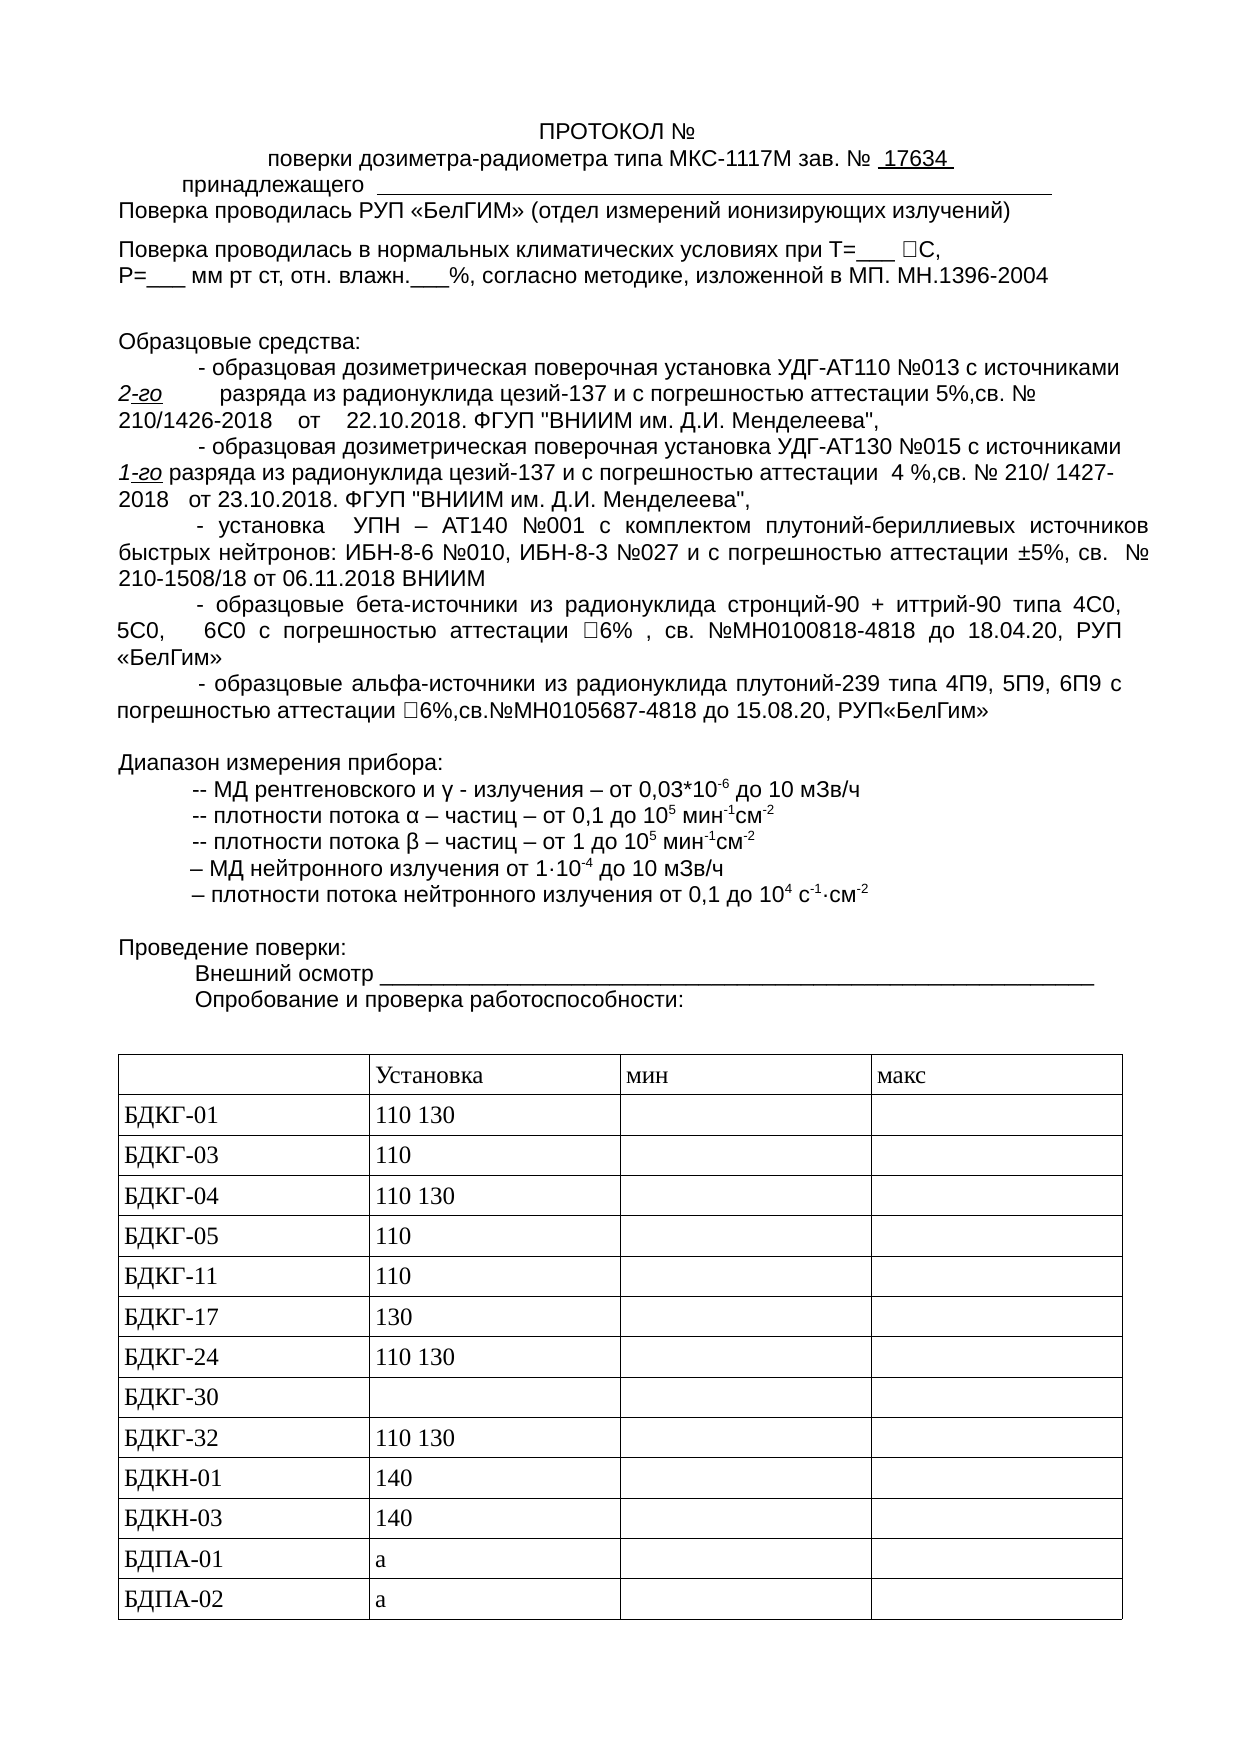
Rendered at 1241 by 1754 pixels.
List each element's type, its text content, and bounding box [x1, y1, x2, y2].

table_cell 110 130 [370, 1337, 620, 1377]
table_cell [872, 1337, 1122, 1377]
table_cell 110 130 [370, 1176, 620, 1215]
text - образцовая дозиметрическая поверочная установка УДГ-АТ130 №015 с источниками 1-го разряда из радионуклида цезий-137 и с погрешностью аттестации 4 %,св. № 210/ 1427-2018 от 23.10.2018. ФГУП "ВНИИМ им. Д.И. Менделеева", [118, 433, 1122, 512]
text Поверка проводилась РУП «БелГИМ» (отдел измерений ионизирующих излучений) [118, 197, 1122, 223]
table_cell [370, 1378, 620, 1417]
table_cell БДПА-01 [119, 1539, 369, 1578]
table_cell БДКГ-24 [119, 1337, 369, 1377]
text - образцовые бета-источники из радионуклида стронций-90 + иттрий-90 типа 4С0, 5С0, 6С0 с погрешностью аттестации 6% , св. №МН0100818-4818 до 18.04.20, РУП «БелГим» [117, 591, 1122, 670]
table_cell [872, 1216, 1122, 1256]
table_cell БДКГ-04 [119, 1176, 369, 1215]
table_cell [872, 1418, 1122, 1457]
table_cell [872, 1297, 1122, 1336]
text Поверка проводилась в нормальных климатических условиях при Т=___ С, [118, 236, 1122, 262]
text – МД нейтронного излучения от 1·10-4 до 10 мЗв/ч [120, 855, 1122, 881]
table_cell [621, 1579, 871, 1618]
table_cell [621, 1176, 871, 1215]
table_cell а [370, 1539, 620, 1578]
table_header Установка [370, 1055, 620, 1094]
text -- плотности потока β – частиц – от 1 до 105 мин-1см-2 [192, 828, 1122, 855]
table_cell [872, 1579, 1122, 1618]
table_cell [621, 1337, 871, 1377]
text -- плотности потока α – частиц – от 0,1 до 105 мин-1см-2 [192, 802, 1122, 828]
text -- МД рентгеновского и γ - излучения – от 0,03*10-6 до 10 мЗв/ч [192, 776, 1122, 802]
text - установка(6)УПН – АТ140 №001 с комплектом плутоний-бериллиевых источников быстрых нейтронов: ИБН-8-6 №010, ИБН-8-3 №027 и с погрешностью аттестации ±5%, св. № 210-1508/18 от 06.11.2018 ВНИИМ [118, 512, 1149, 591]
table_cell БДПА-02 [119, 1579, 369, 1618]
table_cell БДКГ-01 [119, 1095, 369, 1135]
table_cell [872, 1176, 1122, 1215]
table_header [119, 1055, 369, 1094]
table_cell 110 130 [370, 1095, 620, 1135]
table_cell 110 130 [370, 1418, 620, 1457]
table_cell [621, 1297, 871, 1336]
text ПРОТОКОЛ № [118, 118, 1122, 144]
table_cell БДКН-01 [119, 1458, 369, 1497]
table_cell БДКГ-17 [119, 1297, 369, 1336]
table_cell [872, 1257, 1122, 1296]
text – плотности потока нейтронного излучения от 0,1 до 104 с-1·см-2 [118, 881, 1122, 907]
table_cell [621, 1458, 871, 1497]
text Проведение поверки: [118, 934, 1122, 960]
table_cell [621, 1499, 871, 1538]
table_cell [872, 1499, 1122, 1538]
table_cell 110 [370, 1136, 620, 1175]
table_cell [621, 1095, 871, 1135]
text Диапазон измерения прибора: [118, 749, 1149, 776]
table_cell 110 [370, 1216, 620, 1256]
table_cell [621, 1378, 871, 1417]
table_cell 140 [370, 1458, 620, 1497]
table_cell [621, 1418, 871, 1457]
text поверки дозиметра-радиометра типа МКС-1117М зав. № 17634 . [118, 144, 1122, 171]
table_cell БДКГ-03 [119, 1136, 369, 1175]
table_header мин [621, 1055, 871, 1094]
table_cell [621, 1216, 871, 1256]
text - образцовые альфа-источники из радионуклида плутоний-239 типа 4П9, 5П9, 6П9 с погрешностью аттестации 6%,св.№МН0105687-4818 до 15.08.20, РУП«БелГим» [117, 670, 1122, 723]
table_cell 110 [370, 1257, 620, 1296]
table_cell [621, 1257, 871, 1296]
table_cell БДКГ-11 [119, 1257, 369, 1296]
table_cell [872, 1136, 1122, 1175]
table_cell [621, 1136, 871, 1175]
table_cell [872, 1378, 1122, 1417]
table_cell [621, 1539, 871, 1578]
table_cell БДКГ-30 [119, 1378, 369, 1417]
text Внешний осмотр ________________________________________________________ [118, 960, 1122, 986]
table_cell [872, 1458, 1122, 1497]
text - образцовая дозиметрическая поверочная установка УДГ-АТ110 №013 с источниками 2-го разряда из радионуклида цезий-137 и с погрешностью аттестации 5%,св. № 210/1426-2018 от 22.10.2018. ФГУП "ВНИИМ им. Д.И. Менделеева", [118, 354, 1122, 433]
table_cell [872, 1095, 1122, 1135]
text принадлежащего . . [118, 171, 1122, 197]
text Р=___ мм рт ст, отн. влажн.___%, согласно методике, изложенной в МП. МН.1396-2004 [118, 262, 1122, 289]
table_cell а [370, 1579, 620, 1618]
table_header макс [872, 1055, 1122, 1094]
table_cell 140 [370, 1499, 620, 1538]
table_cell [872, 1539, 1122, 1578]
text Опробование и проверка работоспособности: [118, 986, 1122, 1013]
table_cell БДКН-03 [119, 1499, 369, 1538]
table_cell БДКГ-05 [119, 1216, 369, 1256]
table_cell БДКГ-32 [119, 1418, 369, 1457]
text Образцовые средства: [118, 328, 1122, 354]
table_cell 130 [370, 1297, 620, 1336]
